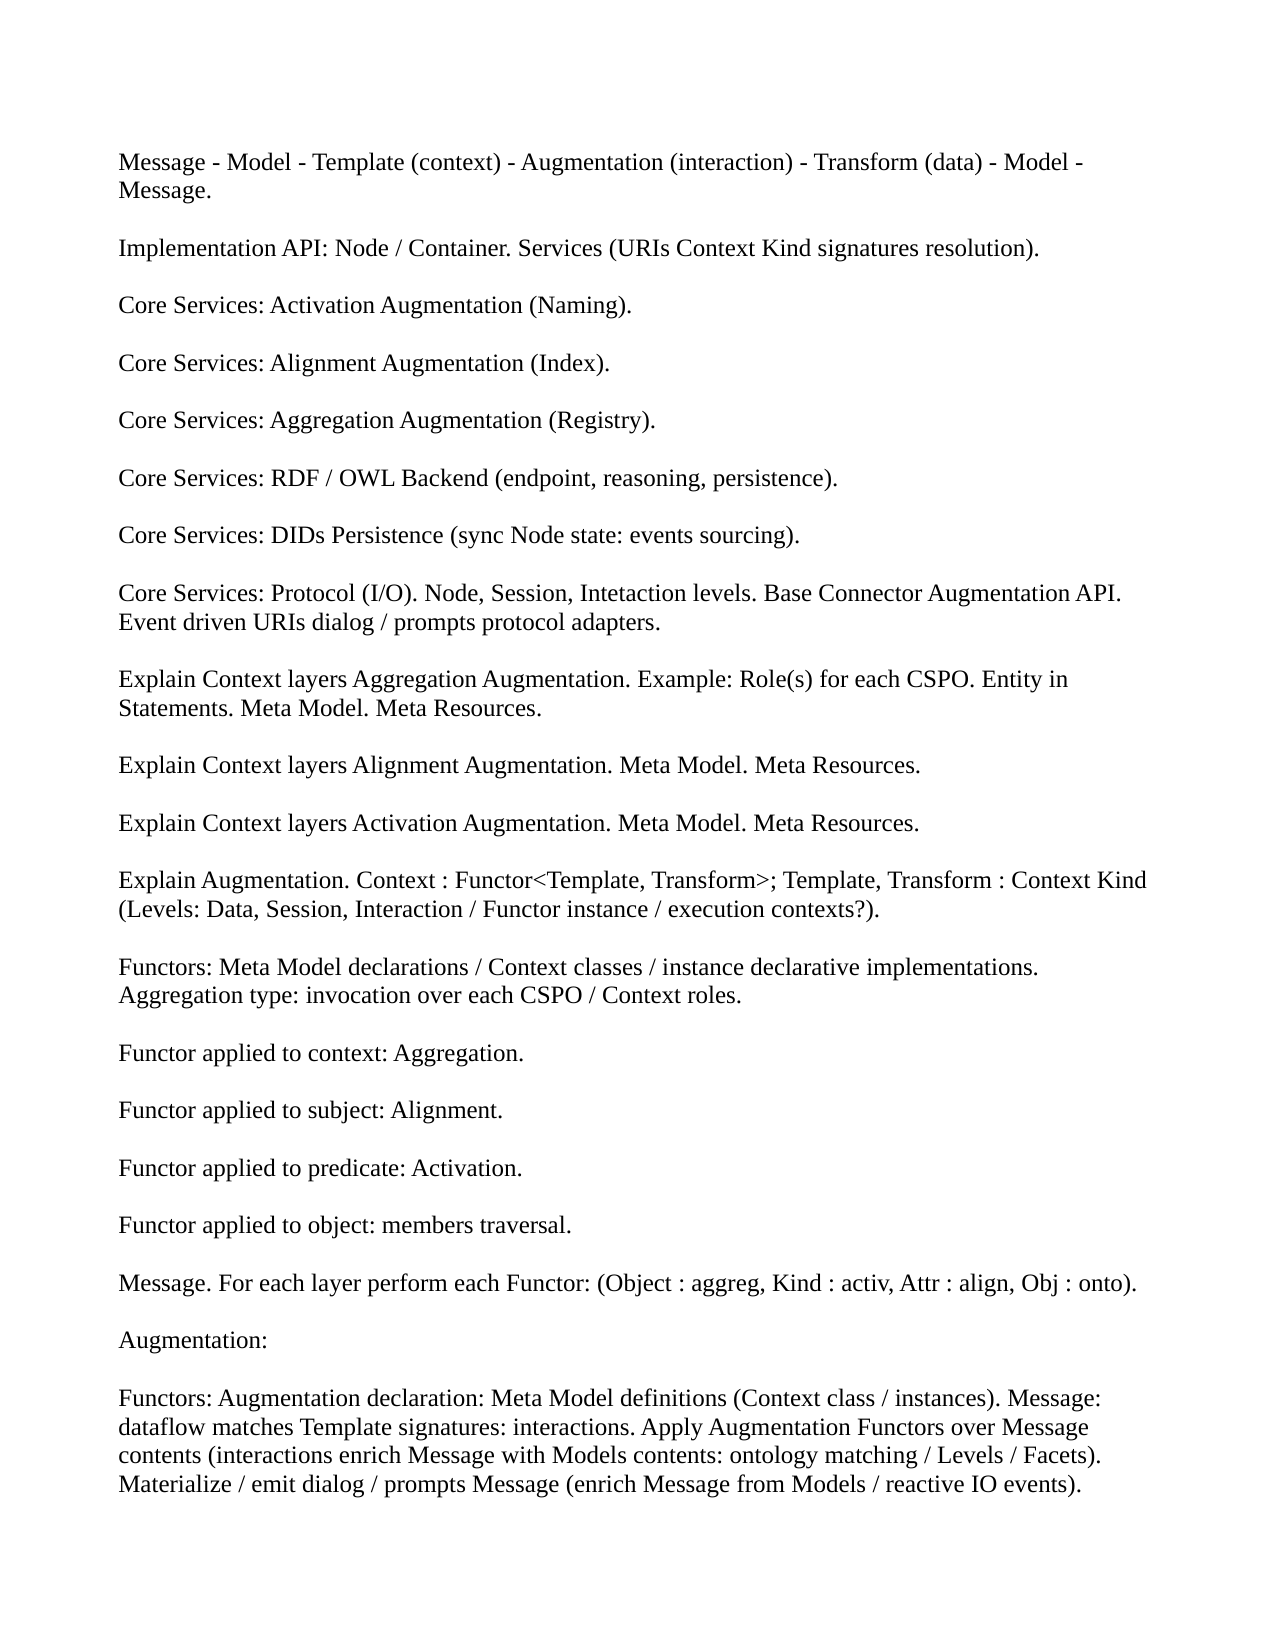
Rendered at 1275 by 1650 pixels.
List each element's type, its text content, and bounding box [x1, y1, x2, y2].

text Functors: Meta Model declarations / Context classes / instance declarative implementations. Aggregation type: invocation over each CSPO / Context roles. [118, 952, 1157, 1009]
text Explain Context layers Alignment Augmentation. Meta Model. Meta Resources. [118, 751, 1157, 779]
text Functor applied to context: Aggregation. [118, 1038, 1157, 1067]
text Explain Context layers Activation Augmentation. Meta Model. Meta Resources. [118, 808, 1157, 837]
text Functor applied to subject: Alignment. [118, 1096, 1157, 1124]
text Explain Context layers Aggregation Augmentation. Example: Role(s) for each CSPO. Entity in Statements. Meta Model. Meta Resources. [118, 664, 1157, 722]
text Functor applied to predicate: Activation. [118, 1153, 1157, 1182]
text Core Services: Activation Augmentation (Naming). [118, 291, 1157, 319]
text Core Services: Alignment Augmentation (Index). [118, 348, 1157, 377]
text Core Services: Protocol (I/O). Node, Session, Intetaction levels. Base Connector Augmentation API. Event driven URIs dialog / prompts protocol adapters. [118, 578, 1157, 636]
text Core Services: RDF / OWL Backend (endpoint, reasoning, persistence). [118, 463, 1157, 492]
text Augmentation: [118, 1326, 1157, 1354]
text Core Services: Aggregation Augmentation (Registry). [118, 406, 1157, 434]
text Implementation API: Node / Container. Services (URIs Context Kind signatures resolution). [118, 233, 1157, 262]
text Message - Model - Template (context) - Augmentation (interaction) - Transform (data) - Model - Message. [118, 147, 1157, 204]
text Message. For each layer perform each Functor: (Object : aggreg, Kind : activ, Attr : align, Obj : onto). [118, 1268, 1157, 1297]
text Core Services: DIDs Persistence (sync Node state: events sourcing). [118, 521, 1157, 549]
text Explain Augmentation. Context : Functor<Template, Transform>; Template, Transform : Context Kind (Levels: Data, Session, Interaction / Functor instance / execution contexts?). [118, 866, 1157, 923]
text Functors: Augmentation declaration: Meta Model definitions (Context class / instances). Message: dataflow matches Template signatures: interactions. Apply Augmentation Functors over Message contents (interactions enrich Message with Models contents: ontology matching / Levels / Facets). Materialize / emit dialog / prompts Message (enrich Message from Models / reactive IO events). [118, 1383, 1157, 1498]
text Functor applied to object: members traversal. [118, 1211, 1157, 1239]
